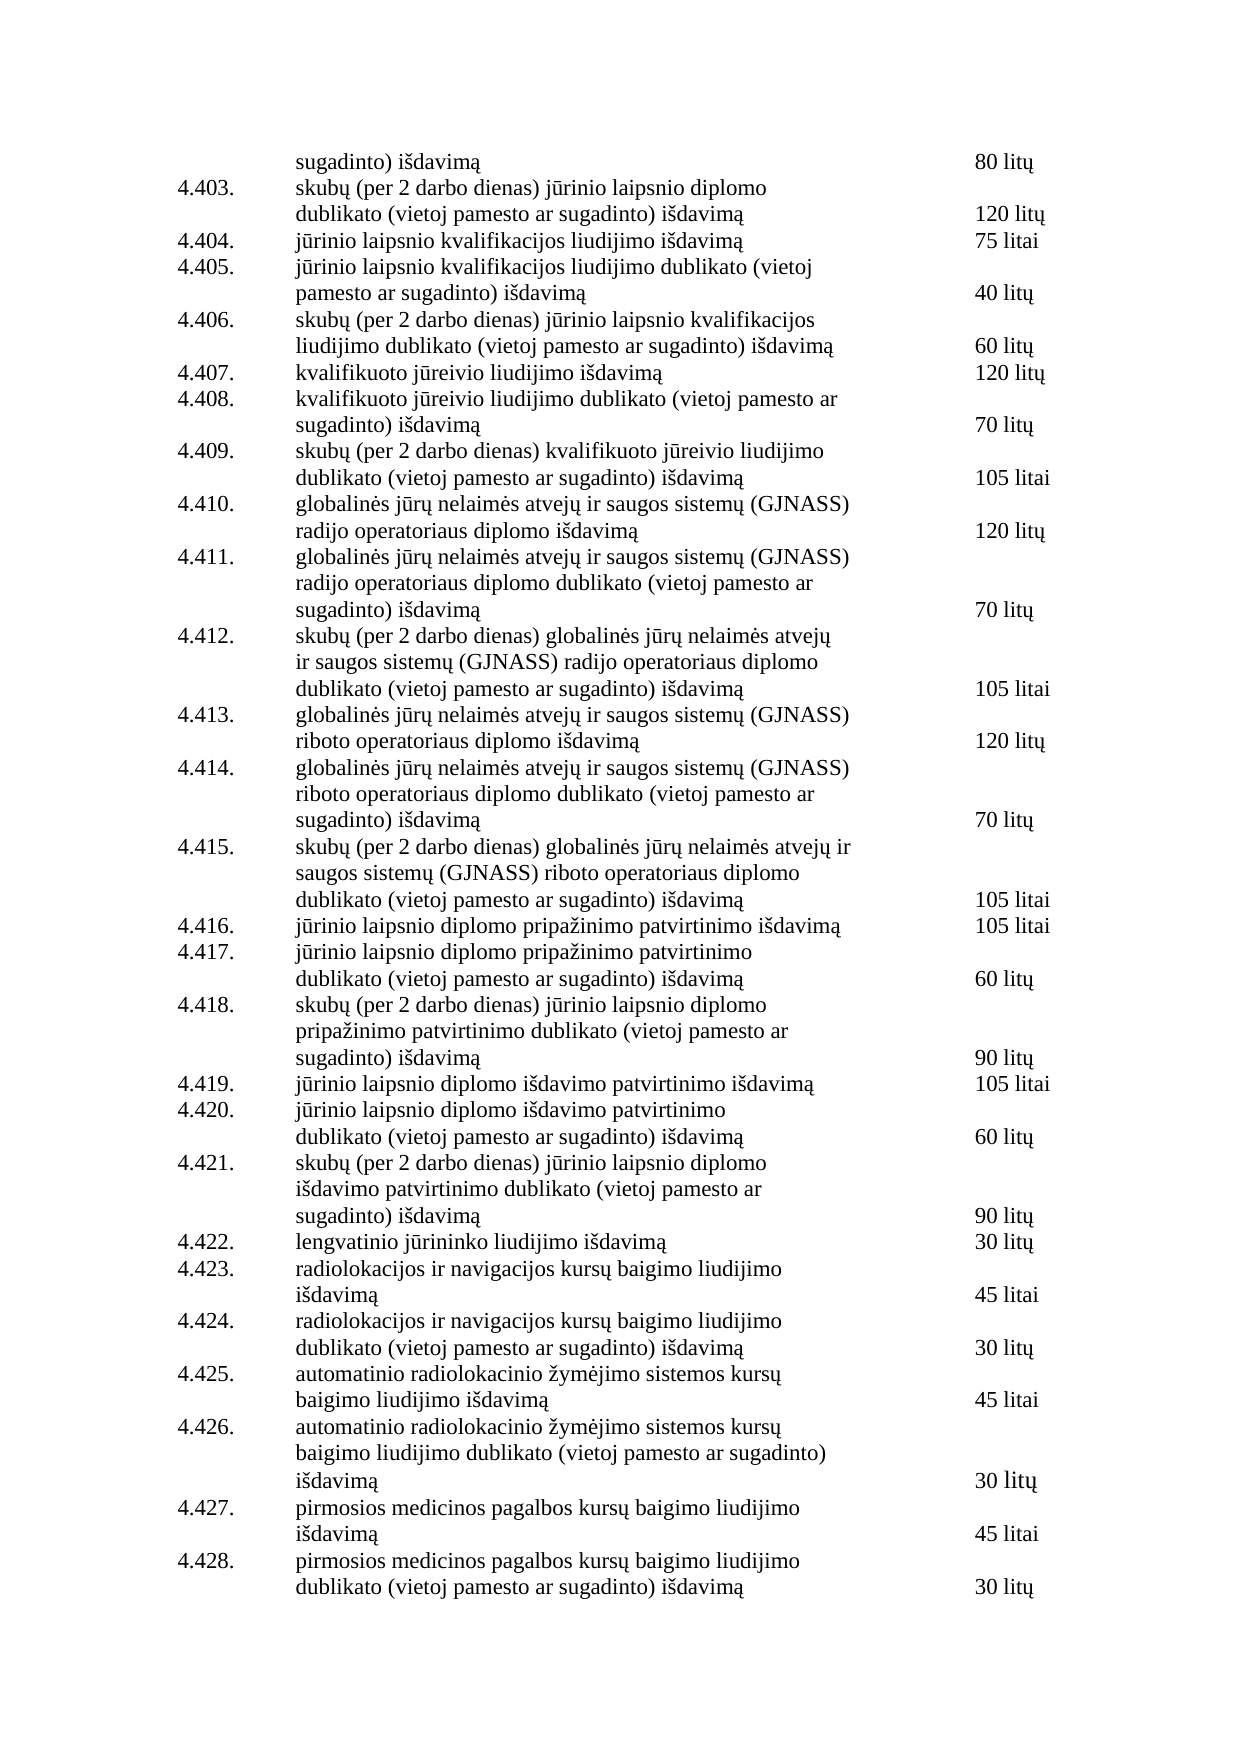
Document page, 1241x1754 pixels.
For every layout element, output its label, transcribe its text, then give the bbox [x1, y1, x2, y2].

text 4.416. jūrinio laipsnio diplomo pripažinimo patvirtinimo išdavimą 105 litai [177, 912, 1122, 938]
text dublikato (vietoj pamesto ar sugadinto) išdavimą 60 litų [177, 965, 1122, 991]
text 4.405. jūrinio laipsnio kvalifikacijos liudijimo dublikato (vietoj [177, 253, 1122, 279]
text 4.410. globalinės jūrų nelaimės atvejų ir saugos sistemų (GJNASS) [177, 490, 1122, 517]
text 4.424. radiolokacijos ir navigacijos kursų baigimo liudijimo [177, 1307, 1122, 1334]
text sugadinto) išdavimą 80 litų [177, 148, 1122, 174]
text sugadinto) išdavimą 70 litų [177, 807, 1122, 833]
text 4.422. lengvatinio jūrininko liudijimo išdavimą 30 litų [177, 1228, 1122, 1254]
text išdavimą 45 litai [177, 1521, 1122, 1547]
text išdavimą 30 litų [177, 1465, 1122, 1494]
text 4.423. radiolokacijos ir navigacijos kursų baigimo liudijimo [177, 1254, 1122, 1281]
text išdavimą 45 litai [177, 1281, 1122, 1307]
text 4.426. automatinio radiolokacinio žymėjimo sistemos kursų [177, 1413, 1122, 1439]
text dublikato (vietoj pamesto ar sugadinto) išdavimą 105 litai [177, 464, 1122, 490]
text riboto operatoriaus diplomo dublikato (vietoj pamesto ar [177, 780, 1122, 807]
text 4.421. skubų (per 2 darbo dienas) jūrinio laipsnio diplomo [177, 1149, 1122, 1176]
text 4.427. pirmosios medicinos pagalbos kursų baigimo liudijimo [177, 1494, 1122, 1521]
text 4.404. jūrinio laipsnio kvalifikacijos liudijimo išdavimą 75 litai [177, 227, 1122, 253]
text dublikato (vietoj pamesto ar sugadinto) išdavimą 30 litų [177, 1573, 1122, 1599]
text liudijimo dublikato (vietoj pamesto ar sugadinto) išdavimą 60 litų [177, 332, 1122, 358]
text radijo operatoriaus diplomo dublikato (vietoj pamesto ar [177, 569, 1122, 596]
text 4.411. globalinės jūrų nelaimės atvejų ir saugos sistemų (GJNASS) [177, 543, 1122, 569]
text 4.419. jūrinio laipsnio diplomo išdavimo patvirtinimo išdavimą 105 litai [177, 1070, 1122, 1096]
text baigimo liudijimo išdavimą 45 litai [177, 1386, 1122, 1413]
text 4.409. skubų (per 2 darbo dienas) kvalifikuoto jūreivio liudijimo [177, 438, 1122, 464]
text 4.412. skubų (per 2 darbo dienas) globalinės jūrų nelaimės atvejų [177, 622, 1122, 648]
text 4.403. skubų (per 2 darbo dienas) jūrinio laipsnio diplomo [177, 174, 1122, 200]
text dublikato (vietoj pamesto ar sugadinto) išdavimą 105 litai [177, 886, 1122, 912]
text 4.406. skubų (per 2 darbo dienas) jūrinio laipsnio kvalifikacijos [177, 306, 1122, 332]
text 4.428. pirmosios medicinos pagalbos kursų baigimo liudijimo [177, 1547, 1122, 1573]
text dublikato (vietoj pamesto ar sugadinto) išdavimą 30 litų [177, 1334, 1122, 1360]
text pripažinimo patvirtinimo dublikato (vietoj pamesto ar [177, 1017, 1122, 1044]
text 4.415. skubų (per 2 darbo dienas) globalinės jūrų nelaimės atvejų ir [177, 833, 1122, 859]
text dublikato (vietoj pamesto ar sugadinto) išdavimą 120 litų [177, 200, 1122, 227]
text pamesto ar sugadinto) išdavimą 40 litų [177, 279, 1122, 306]
text 4.417. jūrinio laipsnio diplomo pripažinimo patvirtinimo [177, 938, 1122, 965]
text 4.408. kvalifikuoto jūreivio liudijimo dublikato (vietoj pamesto ar [177, 385, 1122, 411]
text 4.420. jūrinio laipsnio diplomo išdavimo patvirtinimo [177, 1096, 1122, 1123]
text sugadinto) išdavimą 90 litų [177, 1044, 1122, 1070]
text 4.414. globalinės jūrų nelaimės atvejų ir saugos sistemų (GJNASS) [177, 754, 1122, 780]
text dublikato (vietoj pamesto ar sugadinto) išdavimą 60 litų [177, 1123, 1122, 1149]
text saugos sistemų (GJNASS) riboto operatoriaus diplomo [177, 859, 1122, 886]
text riboto operatoriaus diplomo išdavimą 120 litų [177, 727, 1122, 754]
text sugadinto) išdavimą 70 litų [177, 596, 1122, 622]
text 4.413. globalinės jūrų nelaimės atvejų ir saugos sistemų (GJNASS) [177, 701, 1122, 727]
text sugadinto) išdavimą 90 litų [177, 1202, 1122, 1228]
text radijo operatoriaus diplomo išdavimą 120 litų [177, 517, 1122, 543]
text 4.407. kvalifikuoto jūreivio liudijimo išdavimą 120 litų [177, 358, 1122, 385]
text 4.425. automatinio radiolokacinio žymėjimo sistemos kursų [177, 1360, 1122, 1386]
text ir saugos sistemų (GJNASS) radijo operatoriaus diplomo [177, 648, 1122, 675]
text dublikato (vietoj pamesto ar sugadinto) išdavimą 105 litai [177, 675, 1122, 701]
text 4.418. skubų (per 2 darbo dienas) jūrinio laipsnio diplomo [177, 991, 1122, 1017]
text baigimo liudijimo dublikato (vietoj pamesto ar sugadinto) [177, 1439, 1122, 1465]
text sugadinto) išdavimą 70 litų [177, 411, 1122, 438]
text išdavimo patvirtinimo dublikato (vietoj pamesto ar [177, 1176, 1122, 1202]
